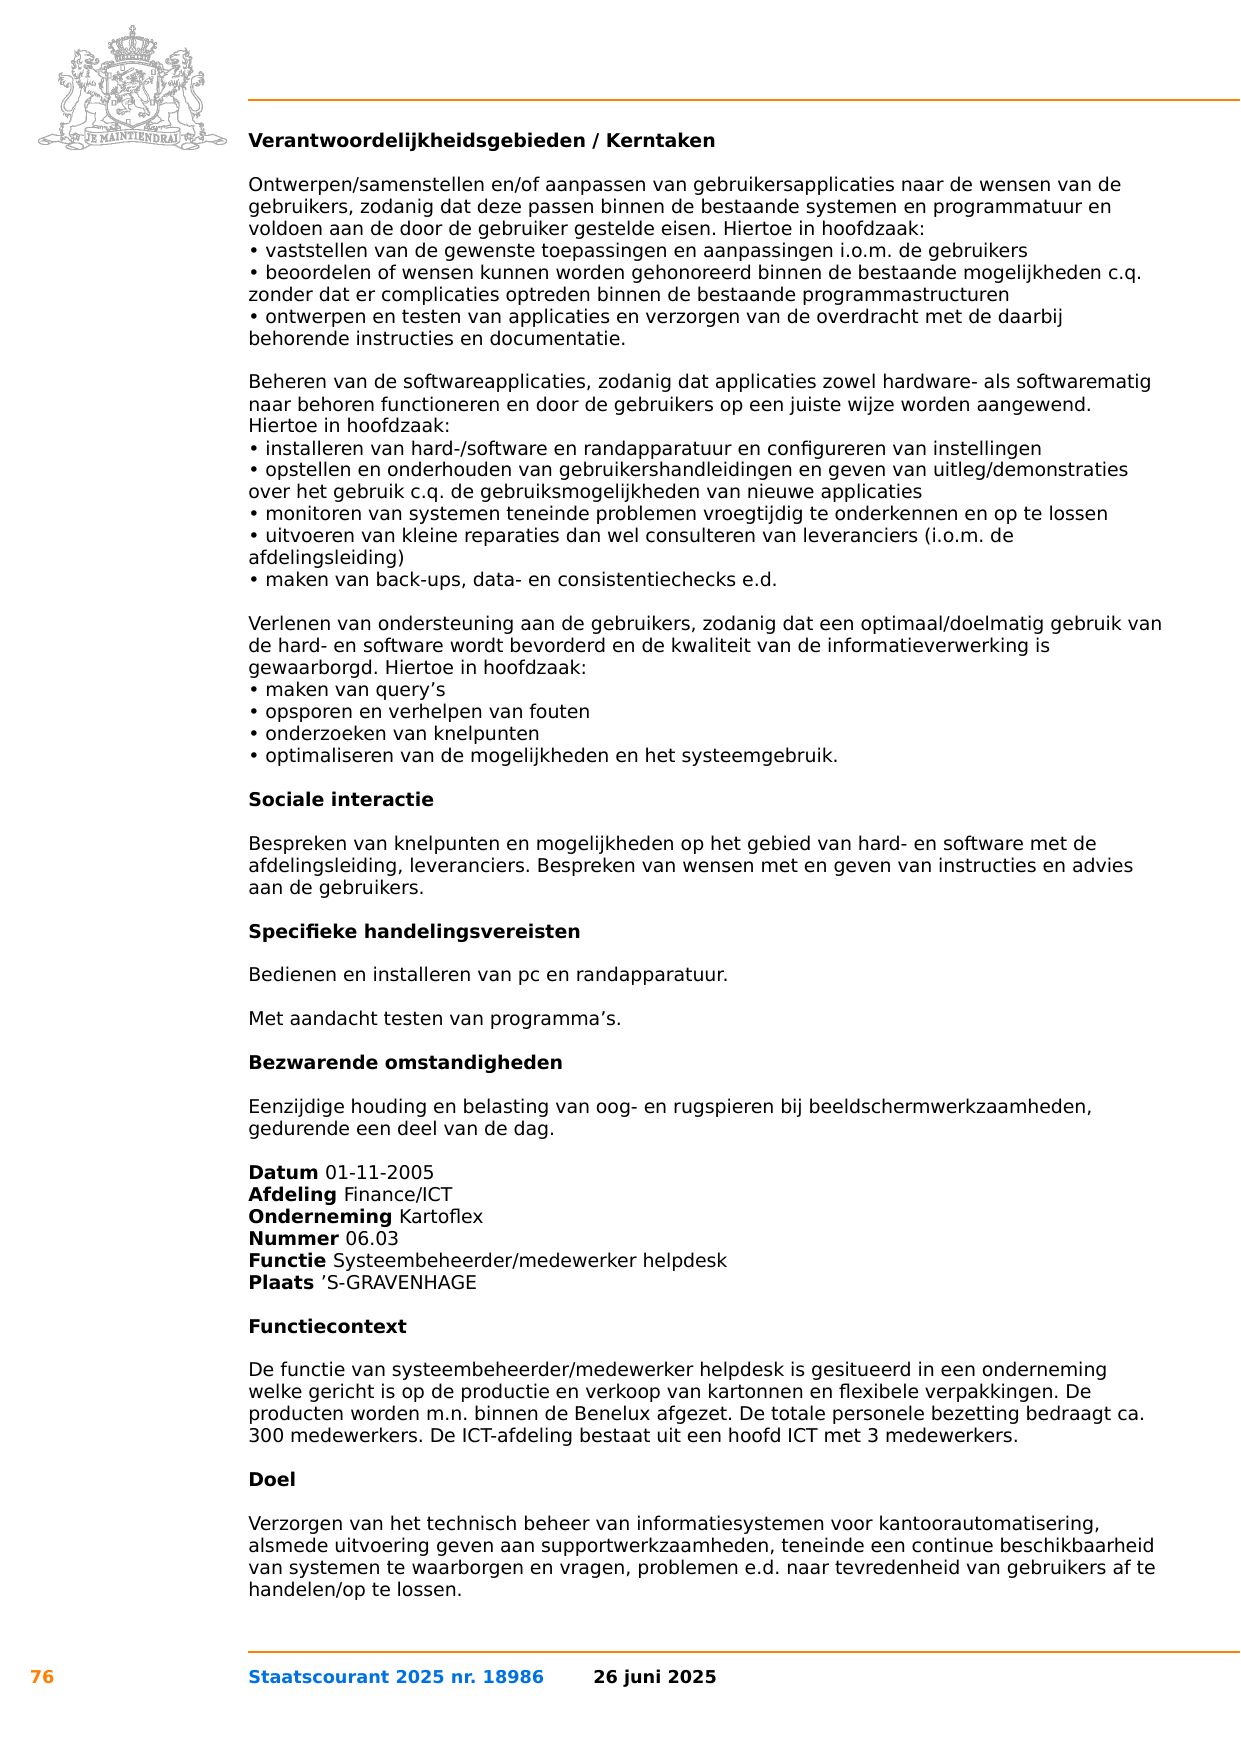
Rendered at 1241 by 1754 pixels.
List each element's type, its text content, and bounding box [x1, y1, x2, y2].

subtitle Functiecontext [248, 1316, 1163, 1337]
text Bespreken van knelpunten en mogelijkheden op het gebied van hard- en software met de afdelingsleiding, leveranciers. Bespreken van wensen met en geven van instructies en advies aan de gebruikers. [248, 833, 1163, 899]
subtitle Specifieke handelingsvereisten [248, 921, 1163, 942]
text Nummer 06.03 [248, 1228, 1163, 1250]
text • monitoren van systemen teneinde problemen vroegtijdig te onderkennen en op te lossen [248, 503, 1163, 525]
text Afdeling Finance/ICT [248, 1184, 1163, 1206]
text Ontwerpen/samenstellen en/of aanpassen van gebruikersapplicaties naar de wensen van de gebruikers, zodanig dat deze passen binnen de bestaande systemen en programmatuur en voldoen aan de door de gebruiker gestelde eisen. Hiertoe in hoofdzaak: [248, 174, 1163, 240]
subtitle Sociale interactie [248, 789, 1163, 811]
subtitle Bezwarende omstandigheden [248, 1052, 1163, 1074]
picture [38, 25, 227, 150]
text • uitvoeren van kleine reparaties dan wel consulteren van leveranciers (i.o.m. de afdelingsleiding) [248, 525, 1163, 569]
text • ontwerpen en testen van applicaties en verzorgen van de overdracht met de daarbij behorende instructies en documentatie. [248, 306, 1163, 349]
text • maken van query’s [248, 679, 1163, 701]
text De functie van systeembeheerder/medewerker helpdesk is gesitueerd in een onderneming welke gericht is op de productie en verkoop van kartonnen en flexibele verpakkingen. De producten worden m.n. binnen de Benelux afgezet. De totale personele bezetting bedraagt ca. 300 medewerkers. De ICT-afdeling bestaat uit een hoofd ICT met 3 medewerkers. [248, 1359, 1163, 1447]
text Verzorgen van het technisch beheer van informatiesystemen voor kantoorautomatisering, alsmede uitvoering geven aan supportwerkzaamheden, teneinde een continue beschikbaarheid van systemen te waarborgen en vragen, problemen e.d. naar tevredenheid van gebruikers af te handelen/op te lossen. [248, 1513, 1163, 1601]
text • opstellen en onderhouden van gebruikershandleidingen en geven van uitleg/demonstraties over het gebruik c.q. de gebruiksmogelijkheden van nieuwe applicaties [248, 459, 1163, 503]
subtitle Doel [248, 1469, 1163, 1491]
text Onderneming Kartoflex [248, 1206, 1163, 1228]
text Verlenen van ondersteuning aan de gebruikers, zodanig dat een optimaal/doelmatig gebruik van de hard- en software wordt bevorderd en de kwaliteit van de informatieverwerking is gewaarborgd. Hiertoe in hoofdzaak: [248, 613, 1163, 679]
text Beheren van de softwareapplicaties, zodanig dat applicaties zowel hardware- als softwarematig naar behoren functioneren en door de gebruikers op een juiste wijze worden aangewend. Hiertoe in hoofdzaak: [248, 371, 1163, 437]
subtitle Verantwoordelijkheidsgebieden / Kerntaken [248, 130, 1163, 152]
text Functie Systeembeheerder/medewerker helpdesk [248, 1250, 1163, 1272]
text Met aandacht testen van programma’s. [248, 1008, 1163, 1030]
text • maken van back-ups, data- en consistentiechecks e.d. [248, 569, 1163, 591]
text • opsporen en verhelpen van fouten [248, 701, 1163, 723]
text • onderzoeken van knelpunten [248, 723, 1163, 745]
text • beoordelen of wensen kunnen worden gehonoreerd binnen de bestaande mogelijkheden c.q. zonder dat er complicaties optreden binnen de bestaande programmastructuren [248, 262, 1163, 306]
text Plaats ’S-GRAVENHAGE [248, 1272, 1163, 1294]
text • vaststellen van de gewenste toepassingen en aanpassingen i.o.m. de gebruikers [248, 240, 1163, 262]
text • optimaliseren van de mogelijkheden en het systeemgebruik. [248, 745, 1163, 767]
text Datum 01-11-2005 [248, 1162, 1163, 1184]
text • installeren van hard-/software en randapparatuur en configureren van instellingen [248, 437, 1163, 459]
text Eenzijdige houding en belasting van oog- en rugspieren bij beeldschermwerkzaamheden, gedurende een deel van de dag. [248, 1096, 1163, 1140]
text Bedienen en installeren van pc en randapparatuur. [248, 964, 1163, 986]
